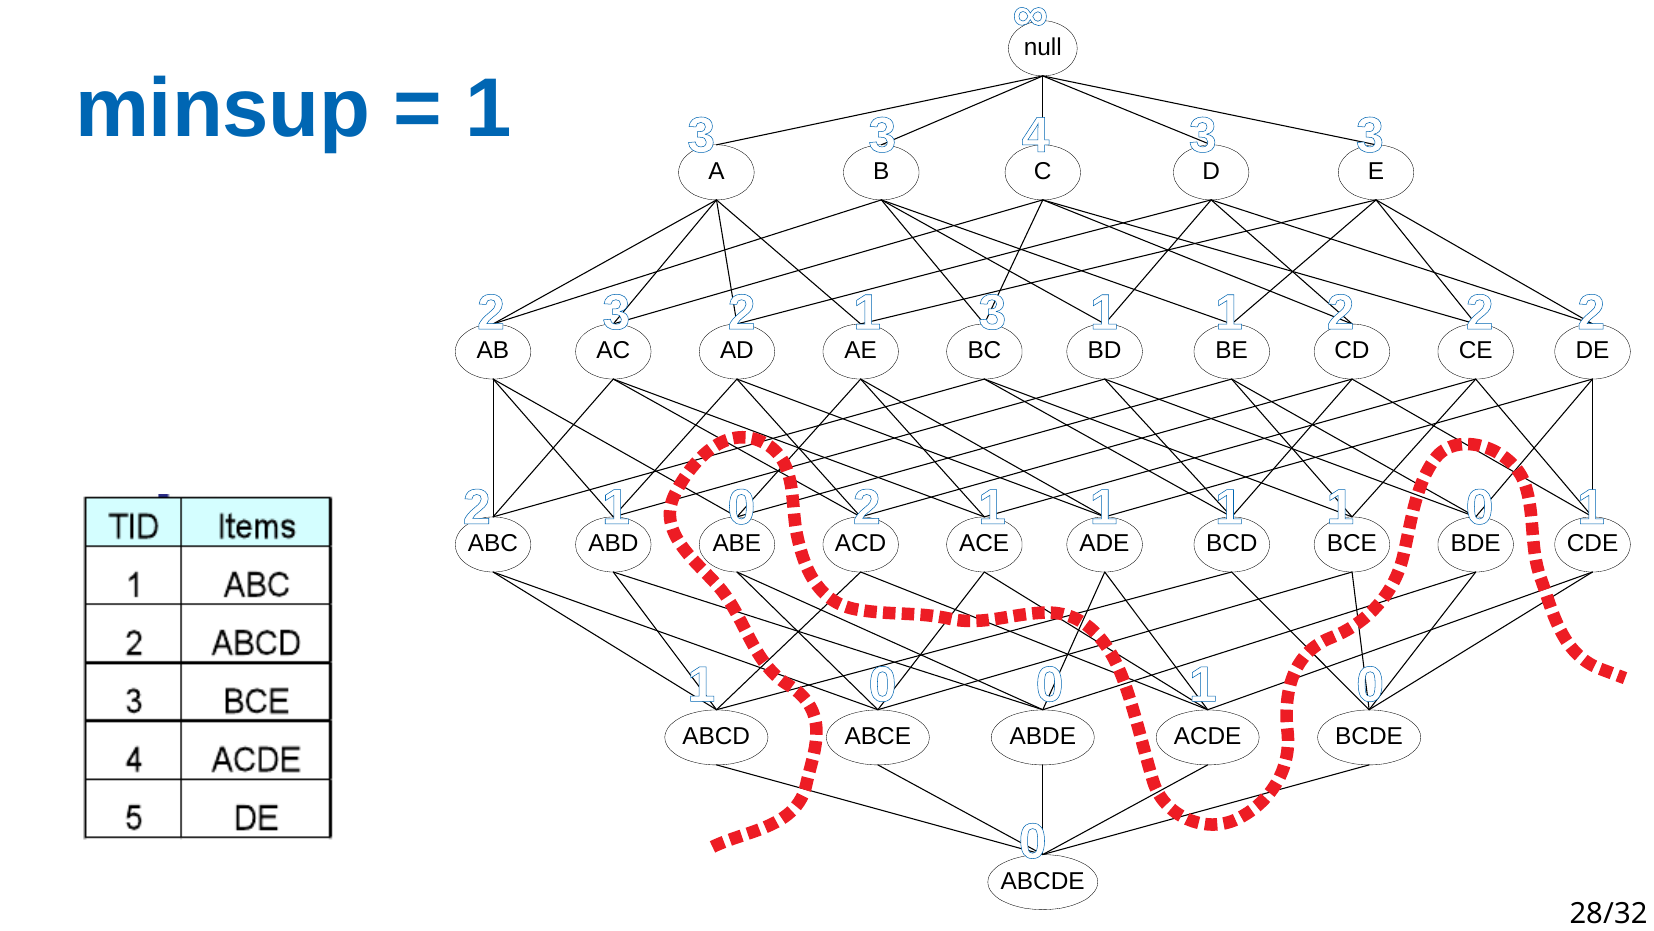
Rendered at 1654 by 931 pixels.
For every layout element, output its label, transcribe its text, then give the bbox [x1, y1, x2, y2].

picture [453, 598, 1633, 911]
text_box 2 3 2 1 3 1 1 2 2 2 [448, 276, 1641, 403]
text_box 2 1 0 2 1 1 1 1 0 1 [448, 471, 1647, 598]
picture [453, 403, 1633, 471]
picture [453, 18, 1633, 276]
text_box 3 3 4 3 3 [672, 99, 1472, 226]
text_box minsup = 1 [60, 53, 619, 185]
picture [82, 494, 337, 843]
text_box ∞ [997, 0, 1056, 49]
text_box 0 [1003, 805, 1097, 877]
text_box 1 0 0 1 0 [672, 648, 1451, 775]
